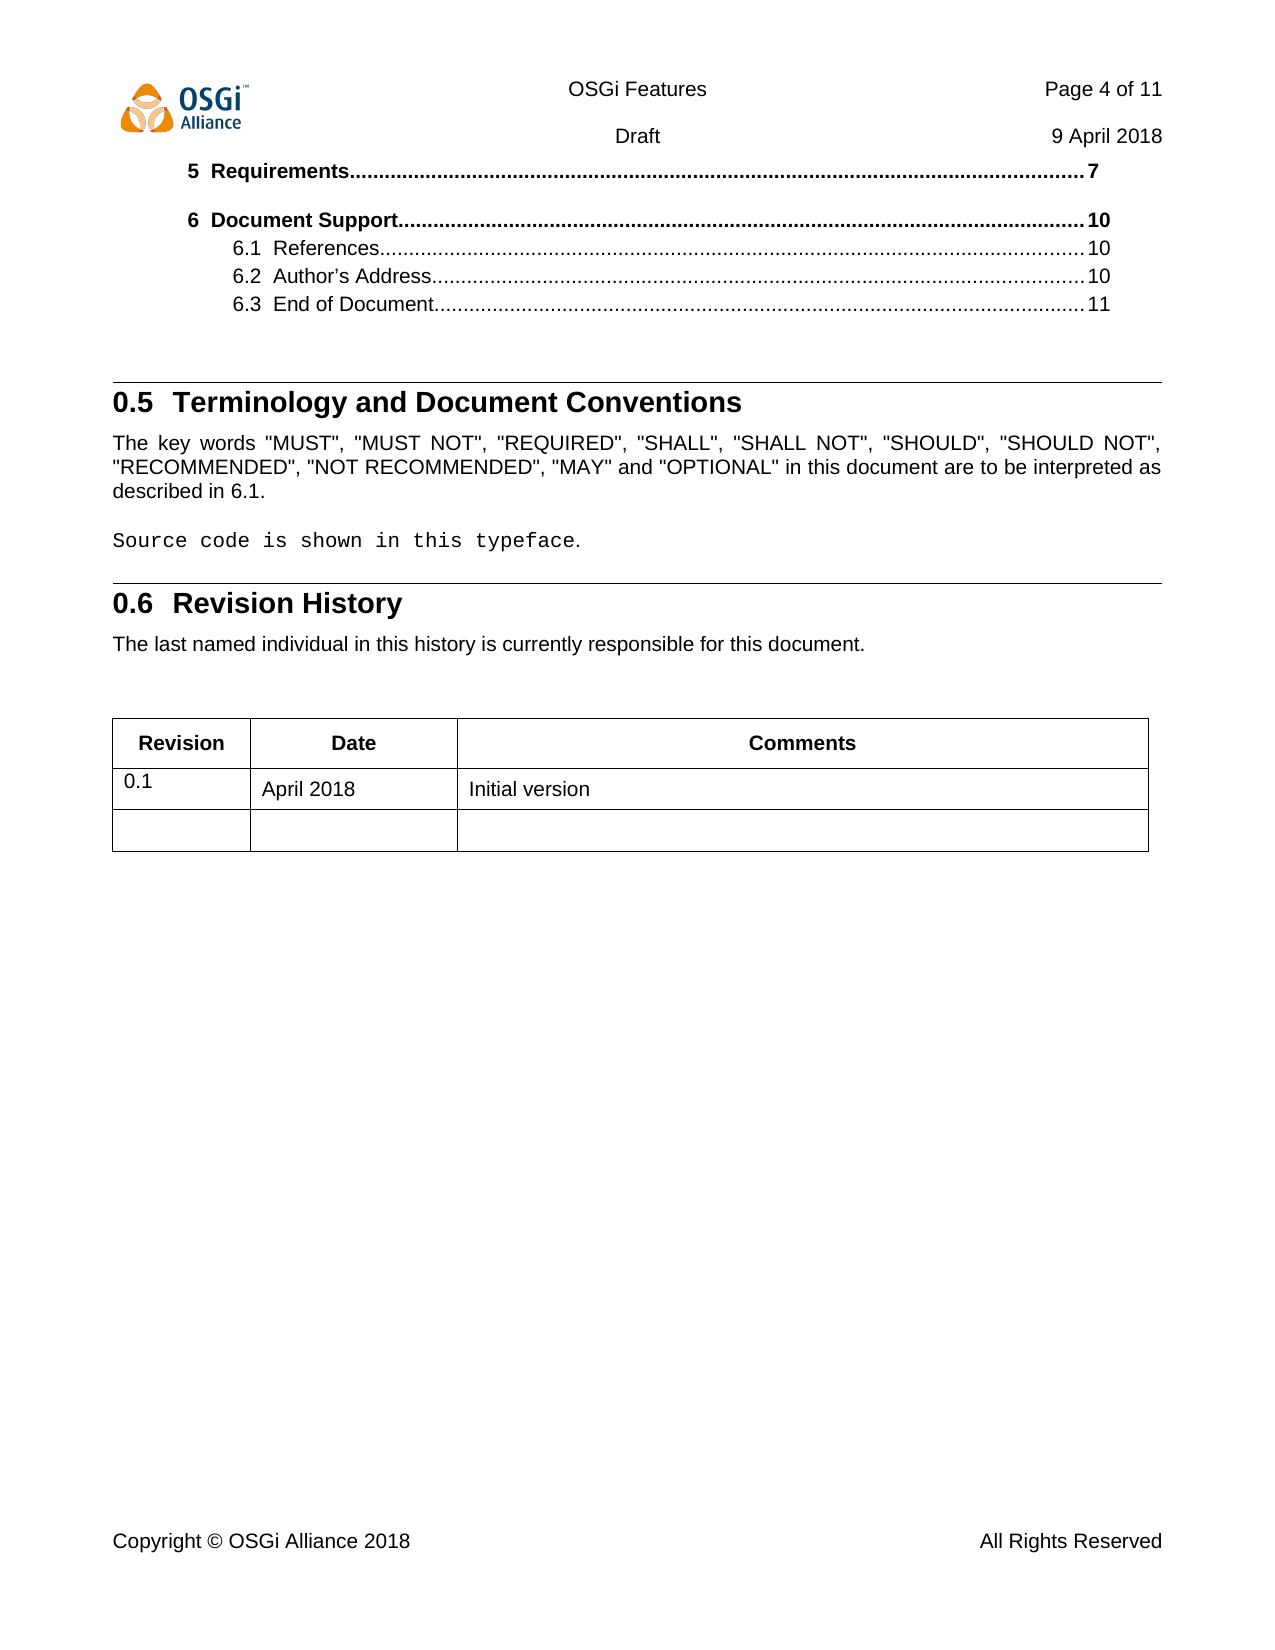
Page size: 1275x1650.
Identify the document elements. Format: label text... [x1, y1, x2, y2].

text The key words "MUST", "MUST NOT", "REQUIRED", "SHALL", "SHALL NOT", "SHOULD", "SHOULD NOT", "RECOMMENDED", "NOT RECOMMENDED", "MAY" and "OPTIONAL" in this document are to be interpreted as described in 6.1. [112, 431, 1162, 503]
table_header Date [251, 719, 457, 767]
text 6.2 Author’s Address 10 [232, 264, 1162, 288]
table_cell [251, 810, 457, 851]
text 6.3 End of Document 11 [232, 292, 1162, 316]
table_cell April 2018 [251, 769, 457, 809]
text 6 Document Support 10 [187, 208, 1162, 232]
subtitle Revision History [112, 584, 1162, 619]
table_header Revision [113, 719, 250, 767]
table_cell [458, 810, 1148, 851]
subtitle Terminology and Document Conventions [112, 383, 1162, 418]
table_cell [113, 810, 250, 851]
text The last named individual in this history is currently responsible for this document. [112, 632, 1162, 656]
table_cell Initial version [458, 769, 1148, 809]
picture [113, 76, 257, 140]
table_header Comments [458, 719, 1148, 767]
table_cell 0.1 [113, 769, 250, 809]
text 6.1 References 10 [232, 236, 1162, 260]
text Source code is shown in this typeface. [112, 528, 1162, 554]
text 5 Requirements 7 [187, 159, 1162, 183]
